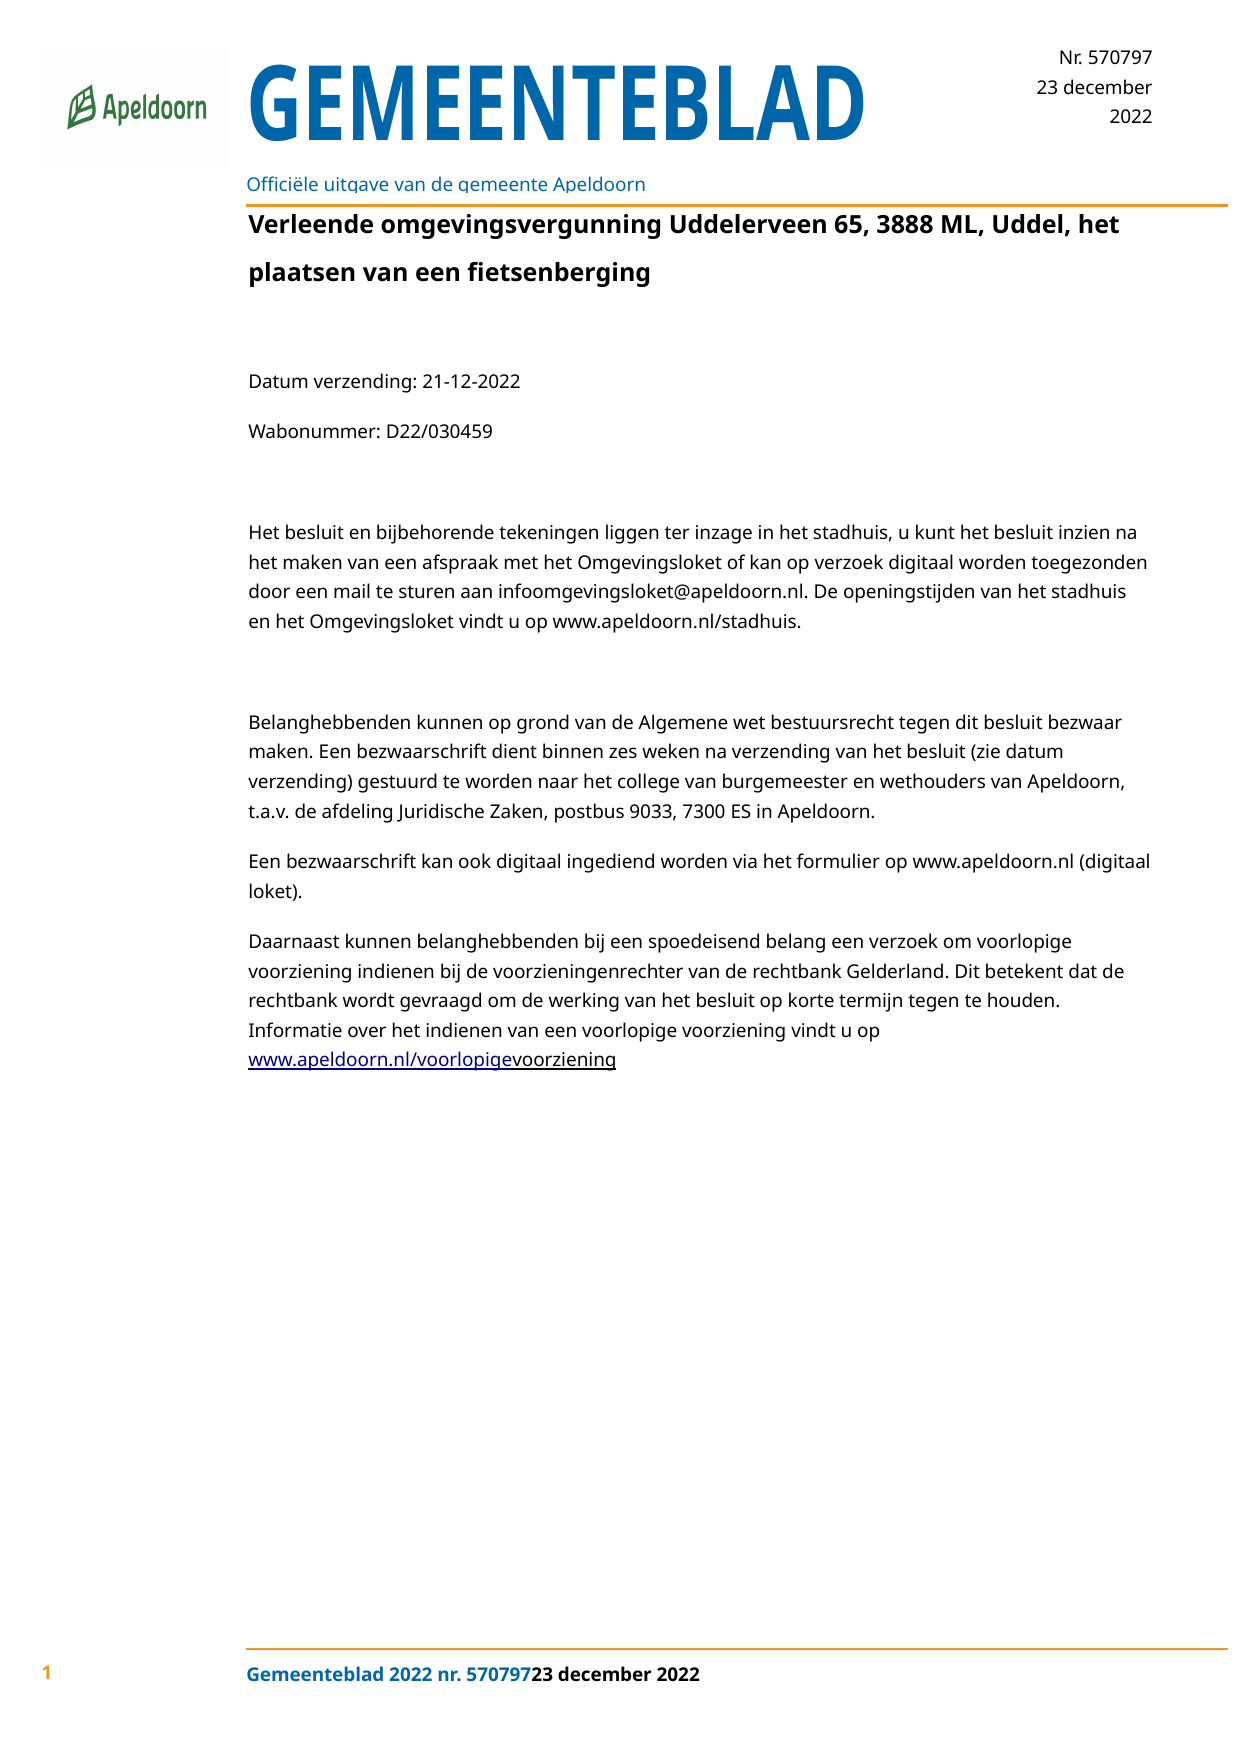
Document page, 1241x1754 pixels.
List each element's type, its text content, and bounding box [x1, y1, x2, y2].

picture [41, 47, 231, 172]
text Verleende omgevingsvergunning Uddelerveen 65, 3888 ML, Uddel, het plaatsen van een fietsenberging [248, 207, 1152, 288]
text Een bezwaarschrift kan ook digitaal ingediend worden via het formulier op www.apeldoorn.nl (digitaal loket). [248, 848, 1152, 904]
text Wabonummer: D22/030459 [248, 419, 1152, 444]
text Datum verzending: 21-12-2022 [248, 368, 1152, 394]
text Daarnaast kunnen belanghebbenden bij een spoedeisend belang een verzoek om voorlopige voorziening indienen bij de voorzieningenrechter van de rechtbank Gelderland. Dit betekent dat de rechtbank wordt gevraagd om de werking van het besluit op korte termijn tegen te houden. Informatie over het indienen van een voorlopige voorziening vindt u op www.apeldoorn.nl/voorlopigevoorziening [248, 928, 1152, 1072]
text Belanghebbenden kunnen op grond van de Algemene wet bestuursrecht tegen dit besluit bezwaar maken. Een bezwaarschrift dient binnen zes weken na verzending van het besluit (zie datum verzending) gestuurd te worden naar het college van burgemeester en wethouders van Apeldoorn, t.a.v. de afdeling Juridische Zaken, postbus 9033, 7300 ES in Apeldoorn. [248, 709, 1152, 824]
text Het besluit en bijbehorende tekeningen liggen ter inzage in het stadhuis, u kunt het besluit inzien na het maken van een afspraak met het Omgevingsloket of kan op verzoek digitaal worden toegezonden door een mail te sturen aan infoomgevingsloket@apeldoorn.nl. De openingstijden van het stadhuis en het Omgevingsloket vindt u op www.apeldoorn.nl/stadhuis. [248, 519, 1152, 634]
